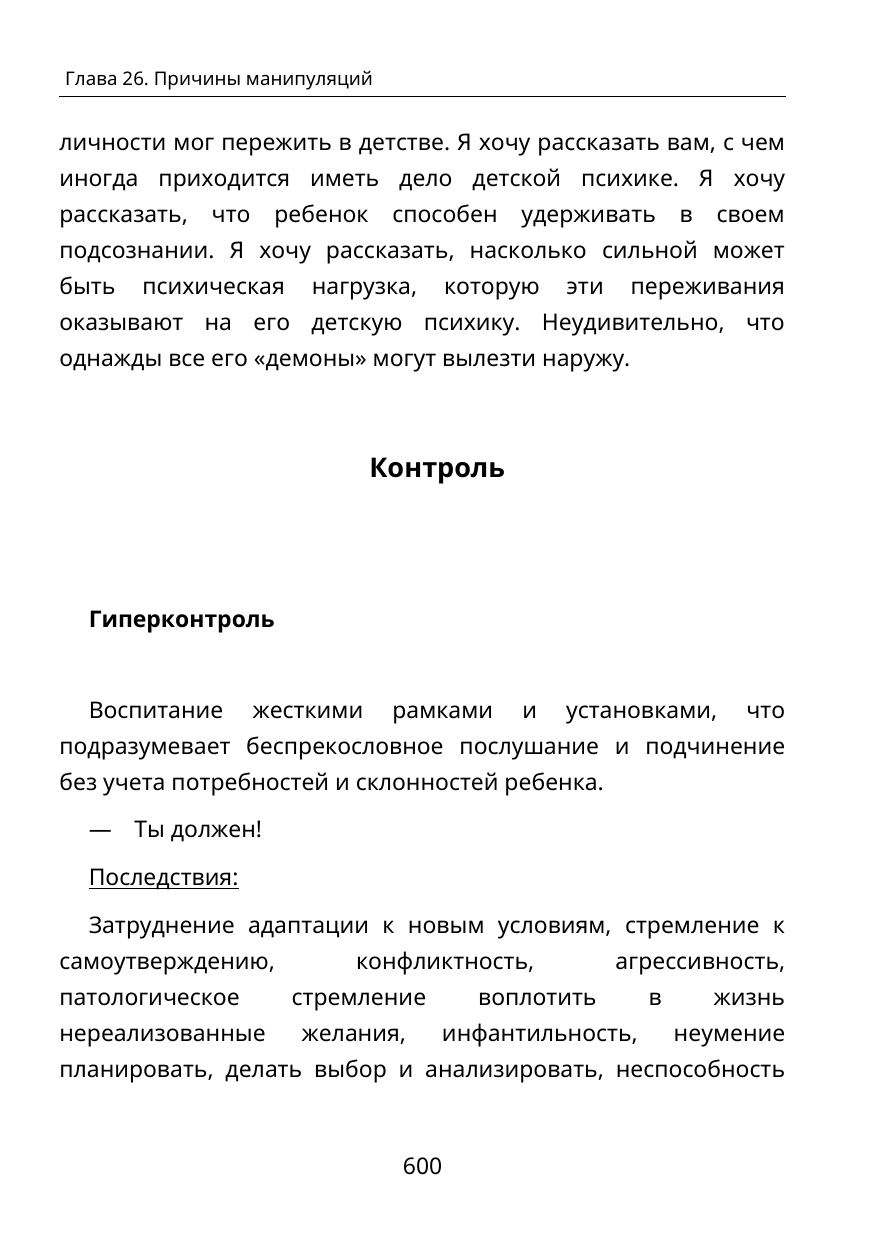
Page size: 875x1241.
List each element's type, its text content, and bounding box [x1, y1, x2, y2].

text Последствия: [59, 861, 786, 892]
text Воспитание жесткими рамками и установками, что подразумевает беспрекословное послушание и подчинение без учета потребностей и склонностей ребенка. [59, 694, 786, 797]
text Затруднение адаптации к новым условиям, стремление к самоутверждению, конфликтность, агрессивность, патологическое стремление воплотить в жизнь нереализованные желания, инфантильность, неумение планировать, делать выбор и анализировать, неспособность [59, 909, 786, 1084]
subtitle Гиперконтроль [59, 603, 786, 635]
subtitle Контроль [59, 448, 786, 485]
text личности мог пережить в детстве. Я хочу рассказать вам, с чем иногда приходится иметь дело детской психике. Я хочу рассказать, что ребенок способен удерживать в своем подсознании. Я хочу рассказать, насколько сильной может быть психическая нагрузка, которую эти переживания оказывают на его детскую психику. Неудивительно, что однажды все его «демоны» могут вылезти наружу. [59, 126, 786, 373]
list Ты должен! [59, 813, 786, 844]
